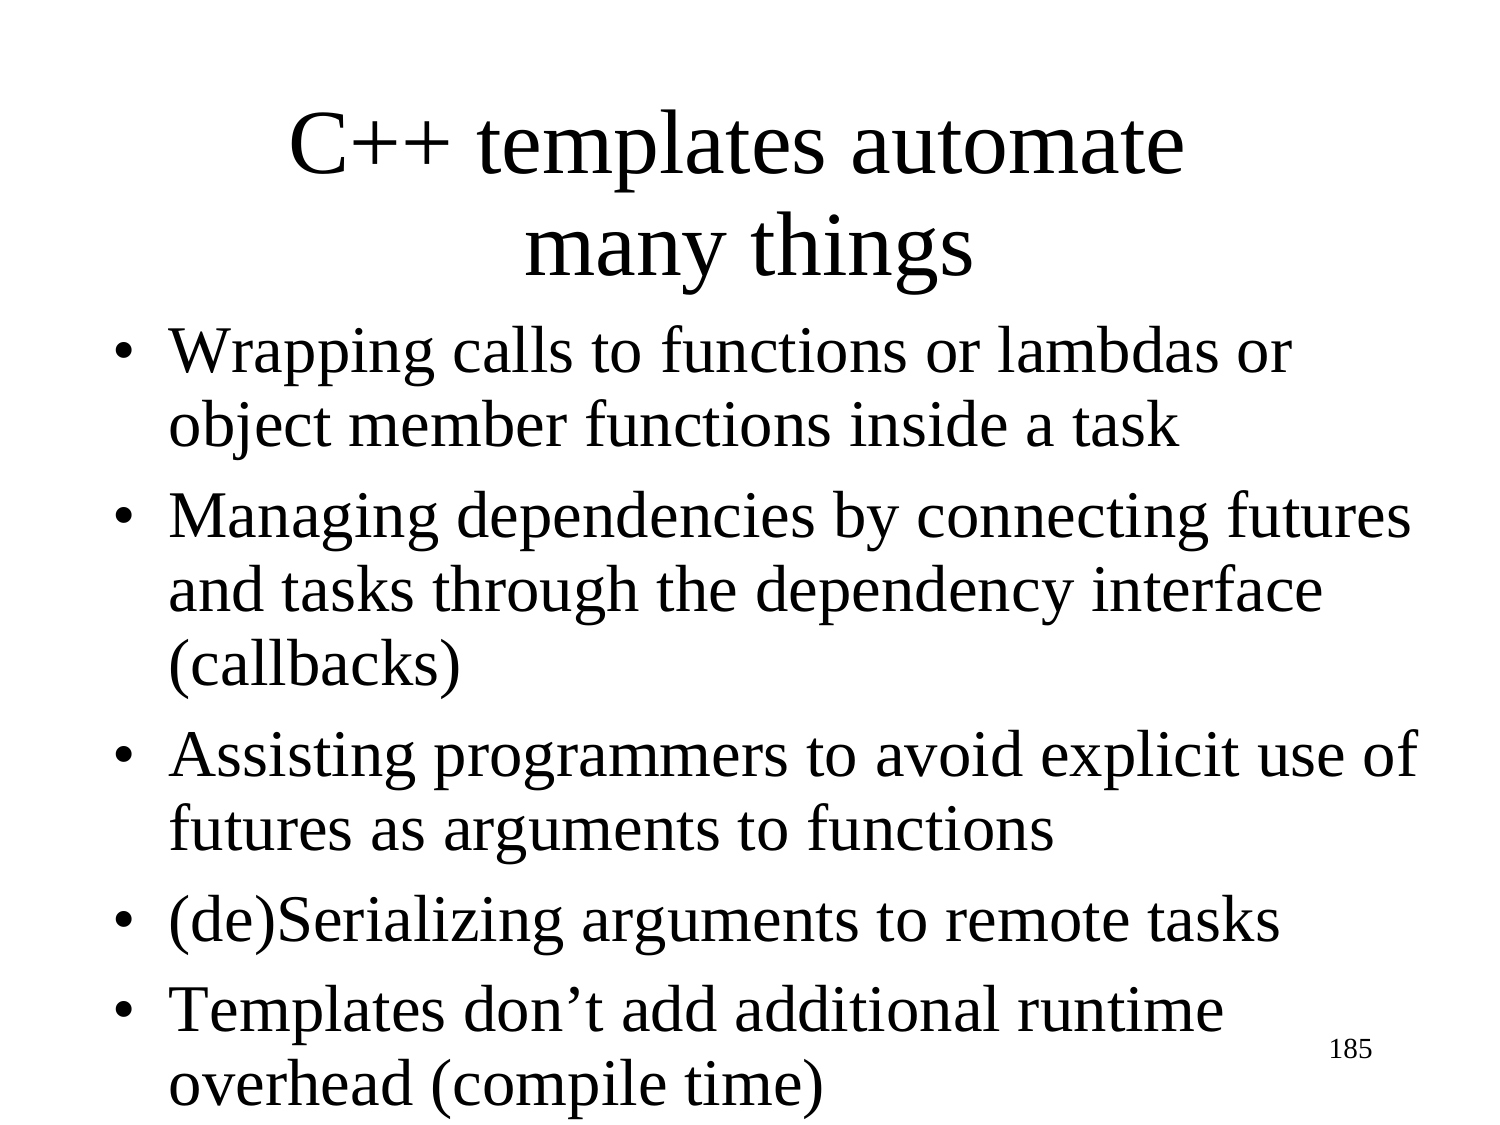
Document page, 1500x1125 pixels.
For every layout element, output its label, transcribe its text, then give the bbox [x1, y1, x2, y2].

list Wrapping calls to functions or lambdas or object member functions inside a task Managing dependencies by connecting futures and tasks through the dependency interface (callbacks) Assisting programmers to avoid explicit use of futures as arguments to functions (de)Serializing arguments to remote tasks Templates don’t add additional runtime overhead (compile time) [112, 313, 1463, 1121]
title C++ templates automate many things [112, 92, 1388, 296]
